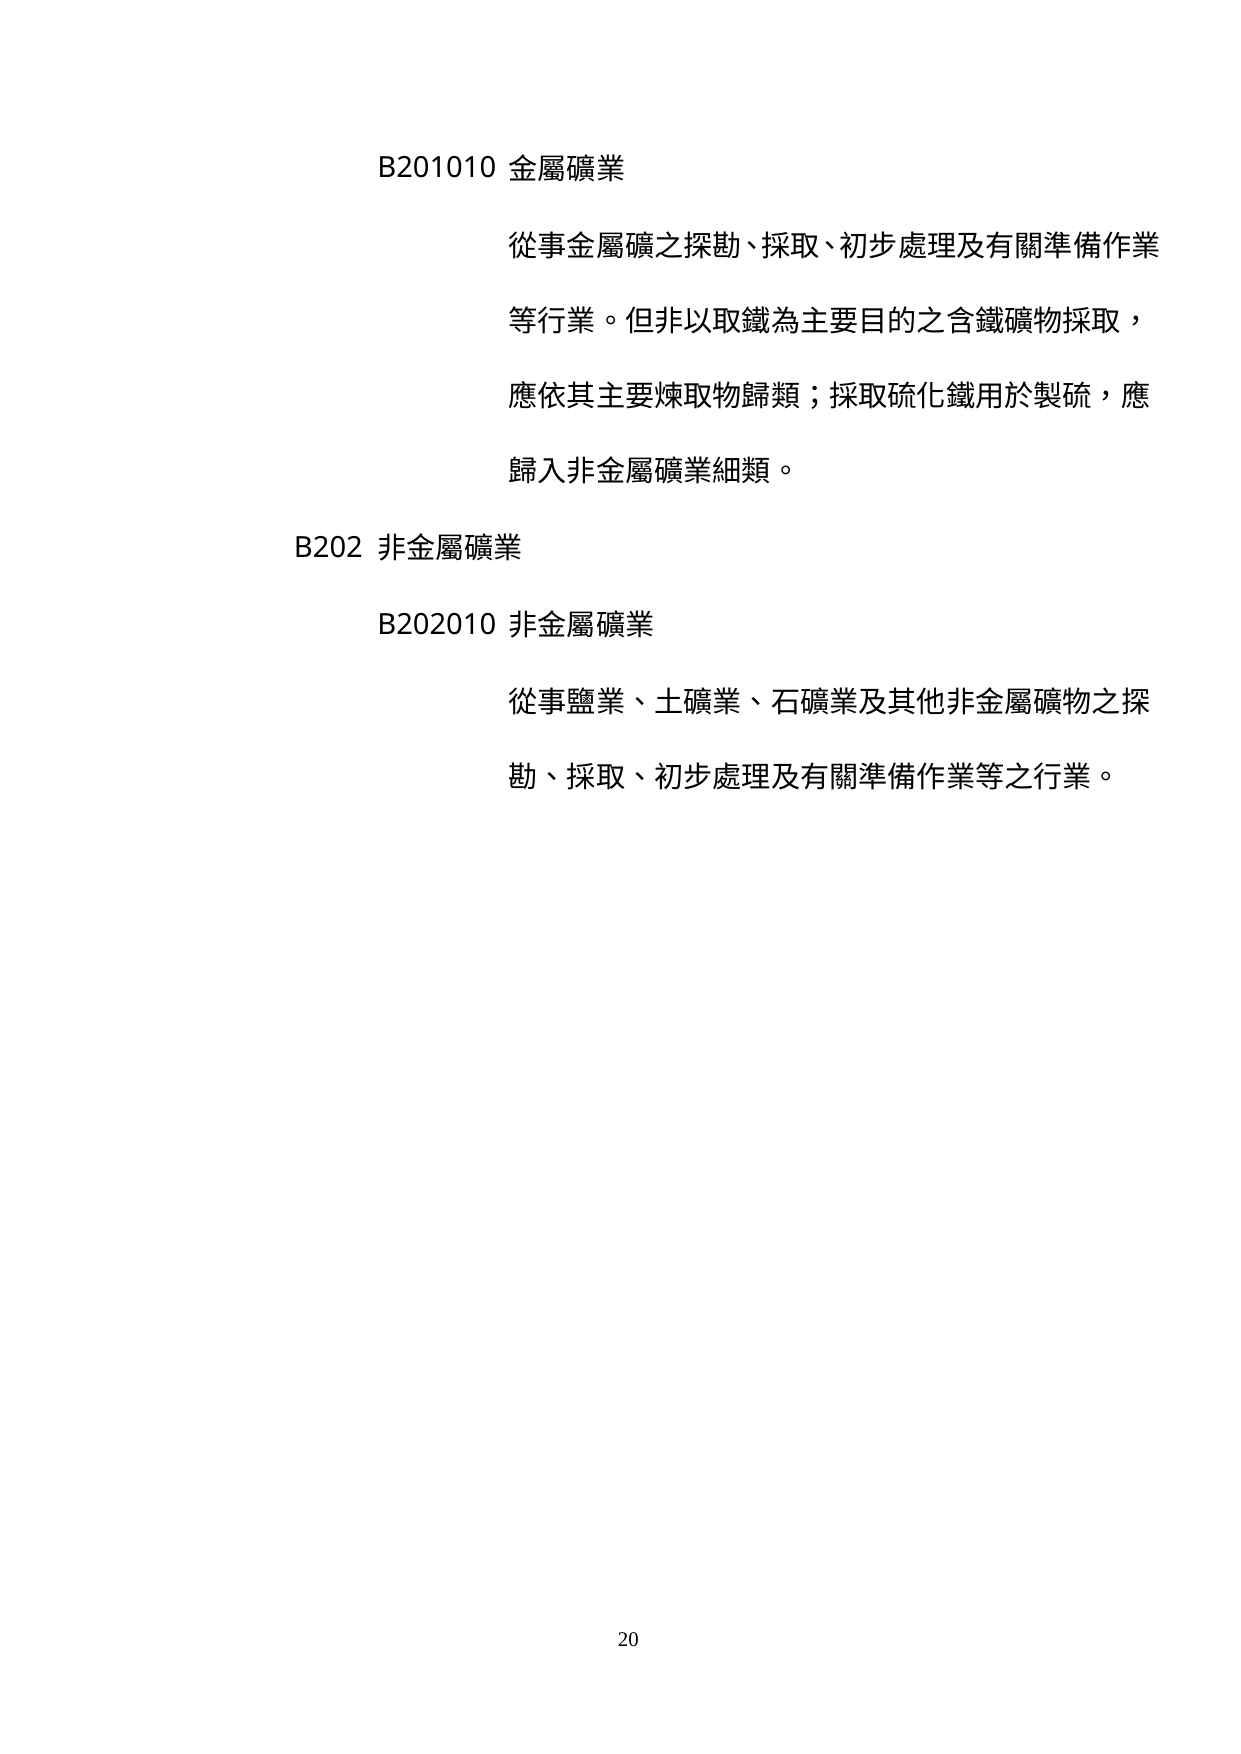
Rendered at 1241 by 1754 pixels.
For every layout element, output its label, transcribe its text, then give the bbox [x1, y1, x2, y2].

table_cell [188, 204, 281, 506]
table_cell [281, 204, 375, 506]
table_cell [375, 204, 506, 506]
table_cell [188, 506, 281, 583]
table_cell [113, 583, 187, 660]
table_cell 非金屬礦業 [375, 506, 1162, 583]
table_cell [281, 583, 375, 660]
table_cell B202 [281, 506, 375, 583]
table_cell [188, 660, 281, 812]
table_cell 從事金屬礦之探勘、採取、初步處理及有關準備作業等行業。但非以取鐵為主要目的之含鐵礦物採取，應依其主要煉取物歸類；採取硫化鐵用於製硫，應歸入非金屬礦業細類。 [506, 204, 1162, 506]
table_cell [375, 660, 506, 812]
table_cell 金屬礦業 [506, 127, 1162, 204]
table_cell 從事鹽業、土礦業、石礦業及其他非金屬礦物之探勘、採取、初步處理及有關準備作業等之行業。 [506, 660, 1162, 812]
table_cell B202010 [375, 583, 506, 660]
table_cell 非金屬礦業 [506, 583, 1162, 660]
table_cell [281, 127, 375, 204]
table_cell B201010 [375, 127, 506, 204]
table_cell [113, 204, 187, 506]
table_cell [188, 583, 281, 660]
table_cell [113, 506, 187, 583]
table_cell [188, 127, 281, 204]
table_cell [281, 660, 375, 812]
table_cell [113, 127, 187, 204]
table_cell [113, 660, 187, 812]
